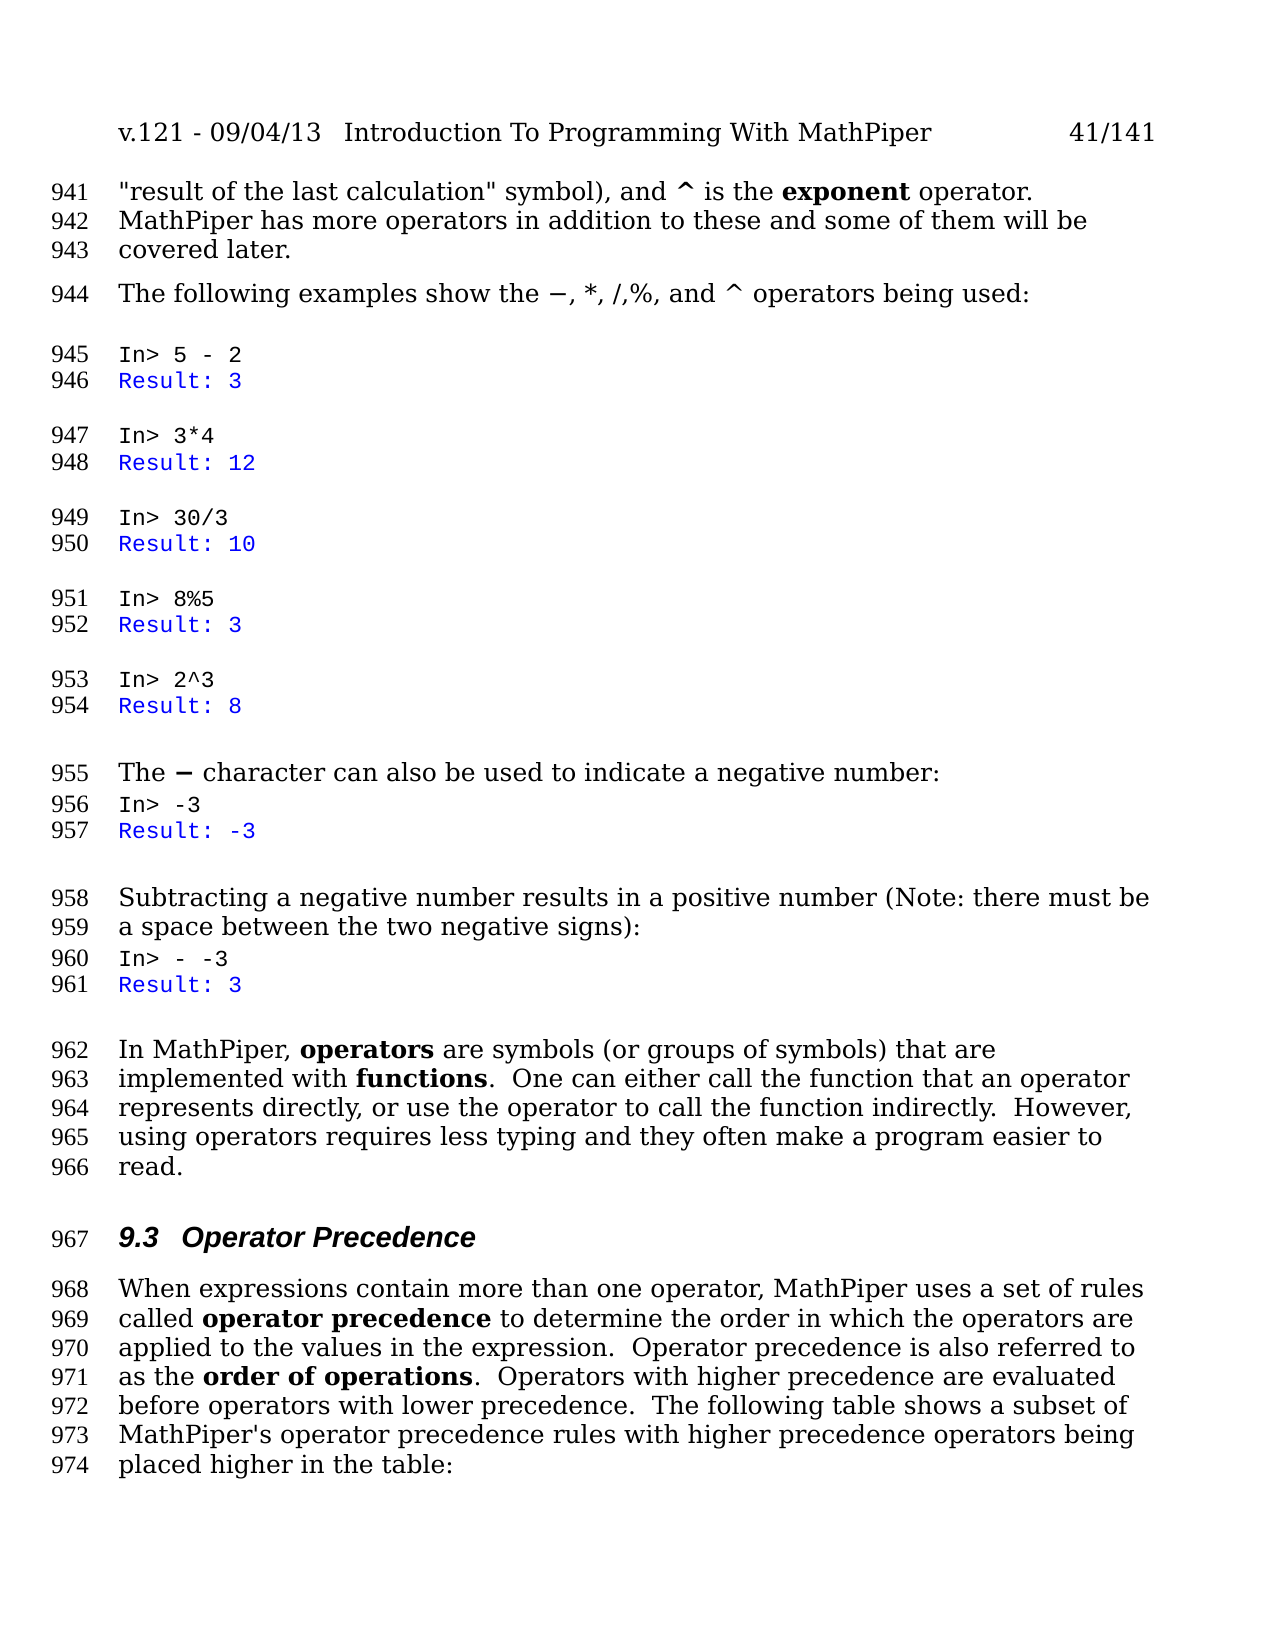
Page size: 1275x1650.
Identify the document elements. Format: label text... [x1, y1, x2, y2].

text In> 5 - 2 [118, 344, 1157, 370]
text In> -3 [118, 793, 1157, 819]
text In> 8%5 [118, 587, 1157, 613]
text Result: 3 [118, 974, 1157, 1000]
text In> 2^3 [118, 668, 1157, 694]
text In MathPiper, operators are symbols (or groups of symbols) that are implemented with functions. One can either call the function that an operator represents directly, or use the operator to call the function indirectly. However, using operators requires less typing and they often make a program easier to read. [118, 1034, 1157, 1181]
text Result: 3 [118, 613, 1157, 639]
text Subtracting a negative number results in a positive number (Note: there must be a space between the two negative signs): [118, 883, 1157, 942]
text Result: 8 [118, 694, 1157, 720]
text "result of the last calculation" symbol), and ^ is the exponent operator. MathPiper has more operators in addition to these and some of them will be covered later. [118, 177, 1157, 264]
text In> - -3 [118, 948, 1157, 974]
text Result: 12 [118, 451, 1157, 477]
text Result: -3 [118, 819, 1157, 845]
text The − character can also be used to indicate a negative number: [118, 758, 1157, 787]
subtitle Operator Precedence [118, 1220, 1157, 1253]
text In> 3*4 [118, 425, 1157, 451]
text When expressions contain more than one operator, MathPiper uses a set of rules called operator precedence to determine the order in which the operators are applied to the values in the expression. Operator precedence is also referred to as the order of operations. Operators with higher precedence are evaluated before operators with lower precedence. The following table shows a subset of MathPiper's operator precedence rules with higher precedence operators being placed higher in the table: [118, 1274, 1157, 1479]
text Result: 3 [118, 370, 1157, 396]
text Result: 10 [118, 532, 1157, 558]
text In> 30/3 [118, 506, 1157, 532]
text The following examples show the −, *, /,%, and ^ operators being used: [118, 279, 1157, 309]
